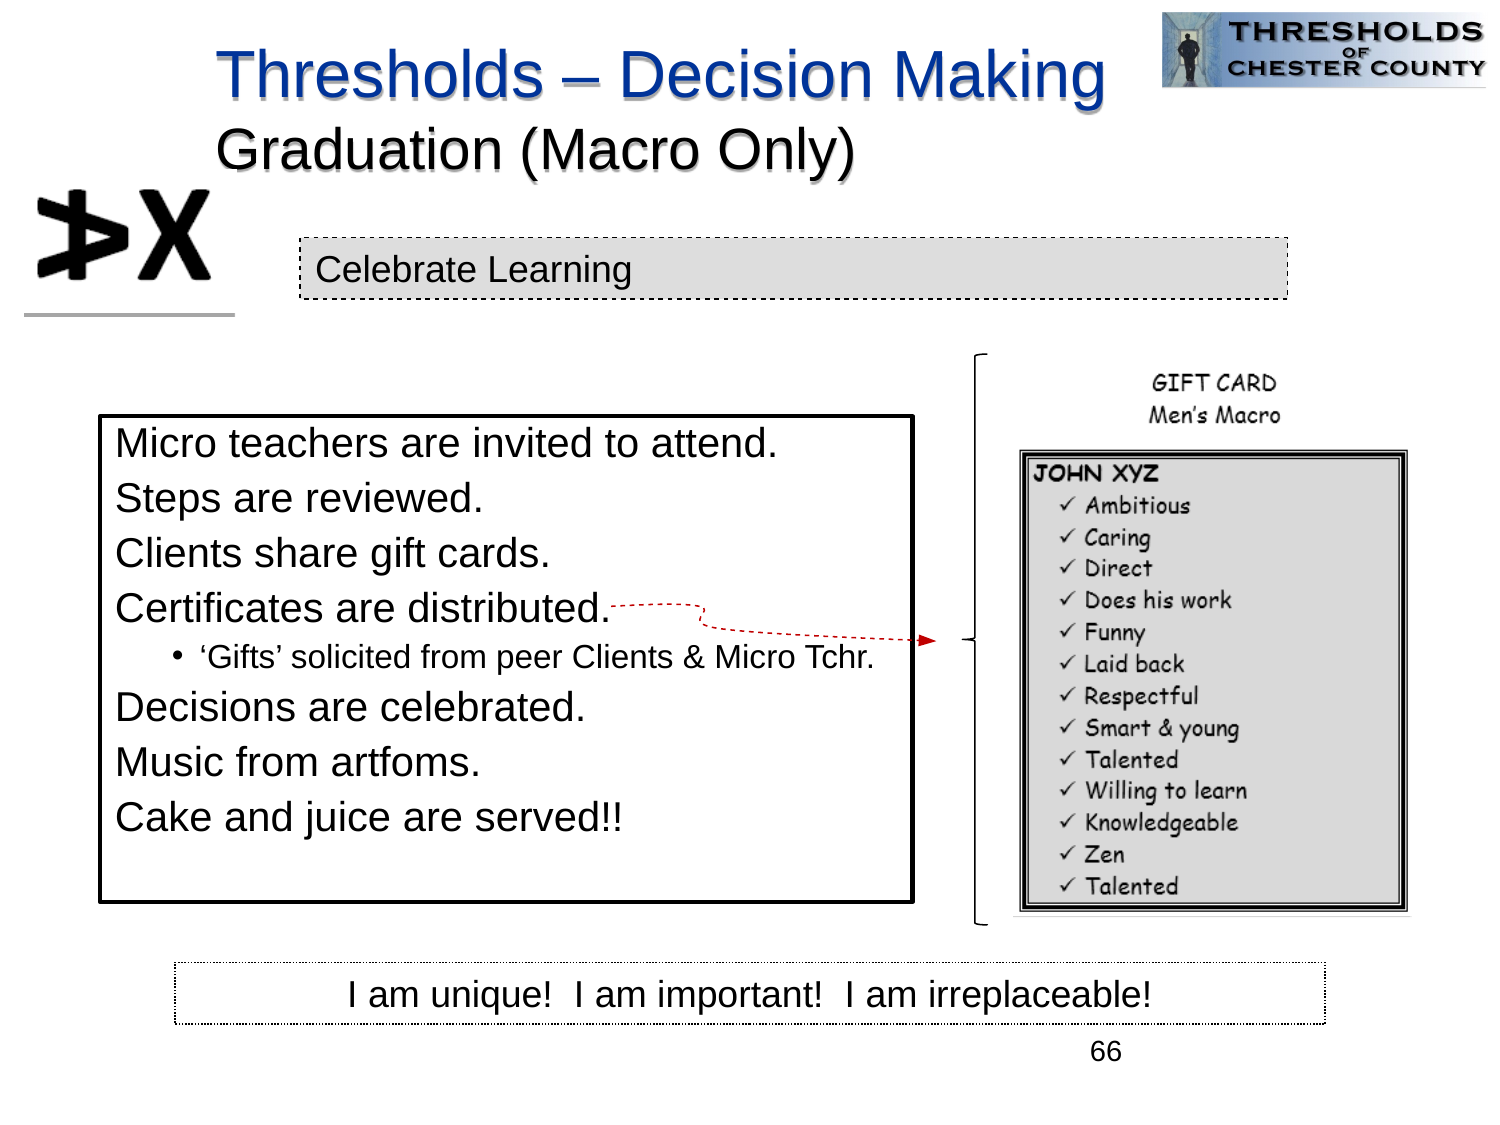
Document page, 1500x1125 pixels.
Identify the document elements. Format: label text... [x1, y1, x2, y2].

text_box I am unique! I am important! I am irreplaceable! [174, 962, 1325, 1025]
picture [24, 169, 237, 313]
picture [1013, 362, 1412, 917]
title Thresholds – Decision Making Graduation (Macro Only) [200, 12, 1213, 201]
text_box Micro teachers are invited to attend. Steps are reviewed. Clients share gift cards. Certificates are distributed. ‘Gifts’ solicited from peer Clients & Micro Tchr. Decisions are celebrated. Music from artfoms. Cake and juice are served!! [99, 416, 913, 902]
text_box 66 [1074, 1025, 1388, 1101]
text_box Celebrate Learning [300, 237, 1288, 300]
